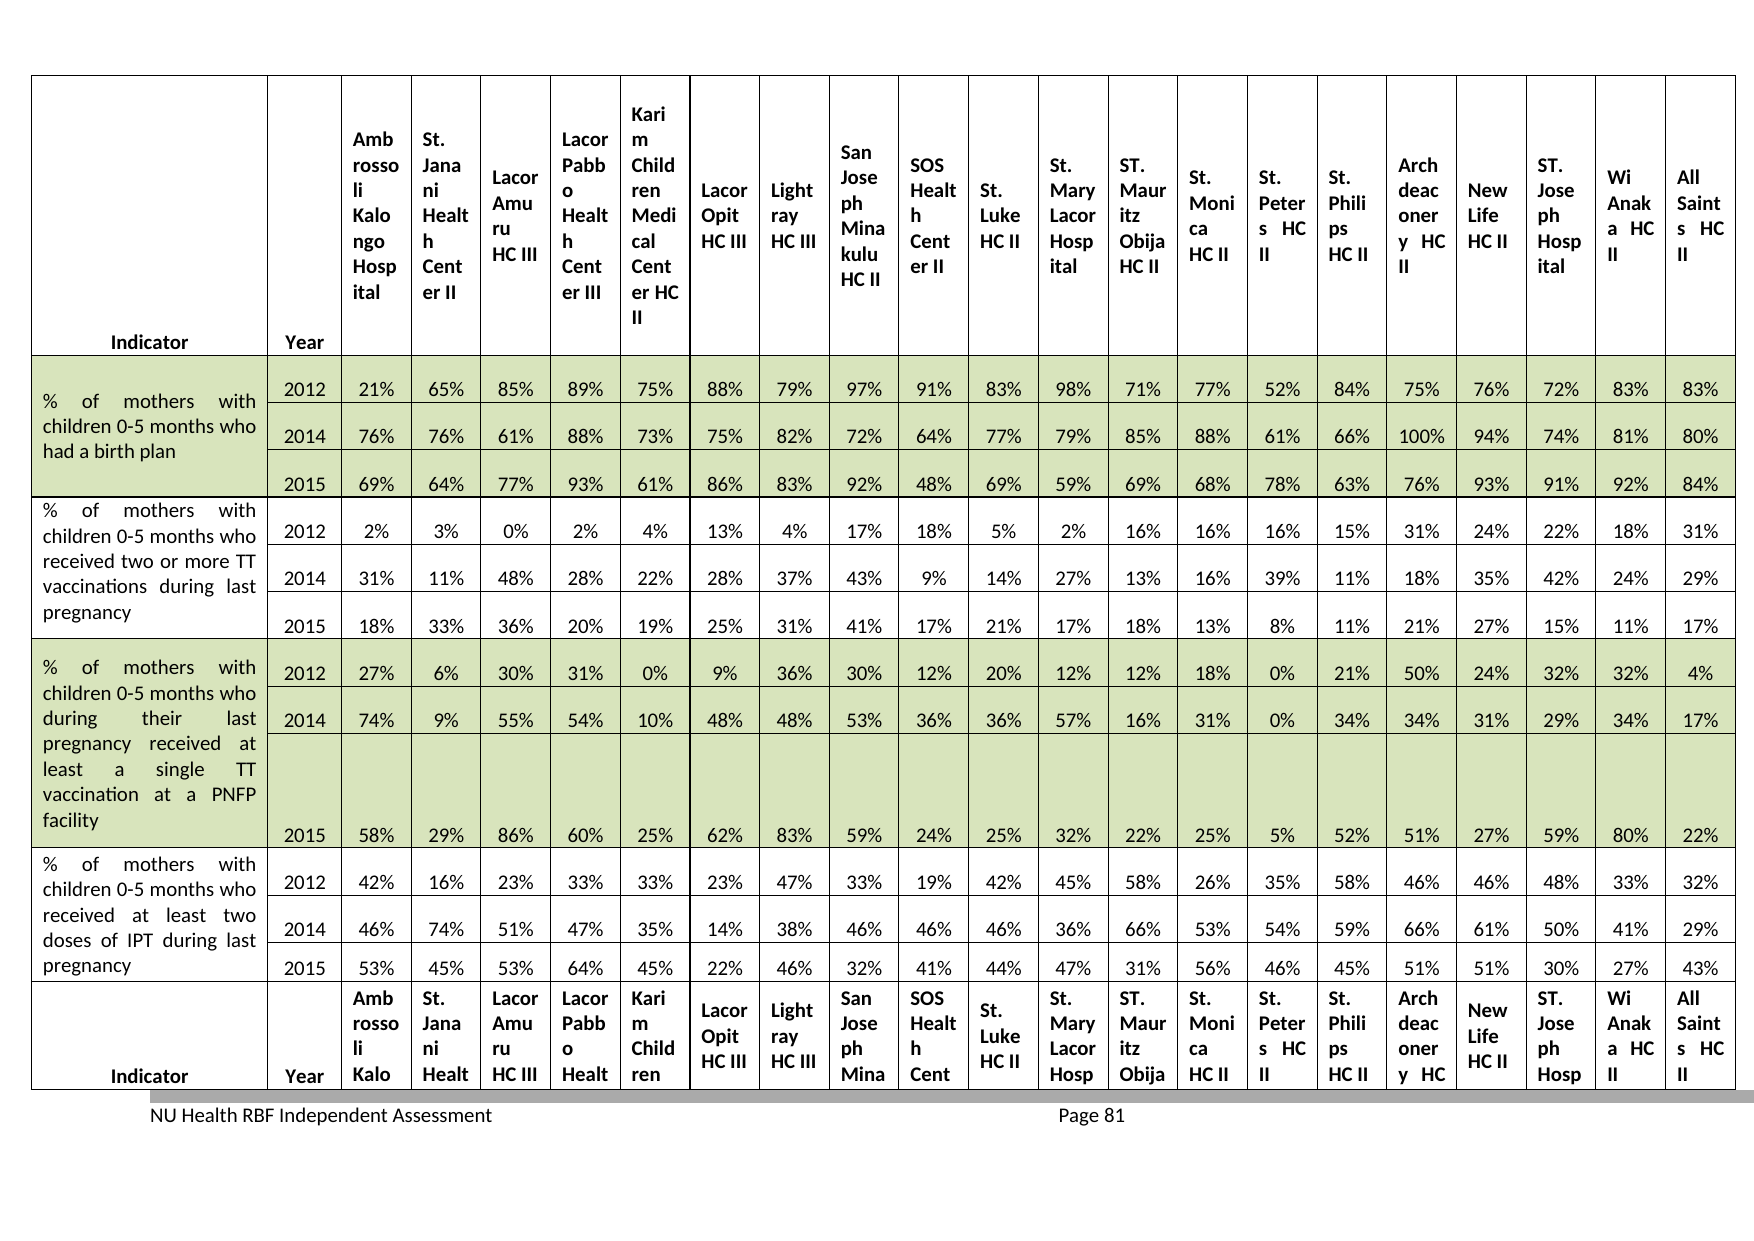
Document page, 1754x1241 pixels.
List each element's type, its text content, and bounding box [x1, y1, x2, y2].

table_cell 25% [969, 734, 1038, 847]
table_cell Lacor Pabbo Healt [551, 982, 620, 1089]
table_cell 2012 [268, 639, 341, 686]
table_cell 22% [1666, 734, 1735, 847]
table_cell 2015 [268, 450, 341, 496]
table_cell 31% [1178, 687, 1247, 733]
table_cell New Life HC II [1457, 76, 1526, 354]
table_cell 61% [621, 450, 689, 496]
table_cell 16% [1109, 498, 1177, 544]
table_cell 21% [342, 356, 411, 402]
table_cell Archdeaconery HC II [1387, 76, 1456, 354]
table_cell 6% [412, 639, 480, 686]
table_cell 35% [1248, 848, 1317, 894]
table_cell 50% [1387, 639, 1456, 686]
table_cell 65% [412, 356, 480, 402]
table_cell 8% [1248, 592, 1317, 638]
table_cell 54% [551, 687, 620, 733]
table_cell 18% [1596, 498, 1665, 544]
table_cell 64% [899, 403, 968, 449]
table_cell 36% [1039, 896, 1108, 942]
table_cell 24% [899, 734, 968, 847]
table_cell St. Philips HC II [1318, 76, 1386, 354]
table_cell 77% [481, 450, 550, 496]
table_cell 12% [899, 639, 968, 686]
table_cell 74% [412, 896, 480, 942]
table_cell St. Luke HC II [969, 76, 1038, 354]
table_cell 11% [1318, 592, 1386, 638]
table_cell 30% [1527, 943, 1595, 981]
table_cell 76% [1387, 450, 1456, 496]
table_cell 4% [621, 498, 689, 544]
table_cell 94% [1457, 403, 1526, 449]
table_cell 43% [1666, 943, 1735, 981]
table_cell 46% [760, 943, 829, 981]
table_cell St. Janani Health Center II [412, 76, 480, 354]
table_cell 5% [1248, 734, 1317, 847]
table_cell 2012 [268, 498, 341, 544]
table_cell 29% [412, 734, 480, 847]
table_cell 72% [1527, 356, 1595, 402]
table_cell St. Mary Lacor Hosp [1039, 982, 1108, 1089]
table_cell 59% [1039, 450, 1108, 496]
table_cell 46% [969, 896, 1038, 942]
table_cell 12% [1039, 639, 1108, 686]
table_cell 41% [899, 943, 968, 981]
table_cell 88% [551, 403, 620, 449]
table_cell 58% [1318, 848, 1386, 894]
table_cell SOS Health Cent [899, 982, 968, 1089]
table_cell Year [268, 982, 341, 1089]
table_cell 31% [1457, 687, 1526, 733]
table_cell 25% [1178, 734, 1247, 847]
table_cell 58% [1109, 848, 1177, 894]
table_cell 66% [1318, 403, 1386, 449]
table_cell Lacor Amuru HC III [481, 76, 550, 354]
table_cell 45% [621, 943, 689, 981]
table_cell 91% [899, 356, 968, 402]
table_cell 22% [621, 545, 689, 591]
table_cell 18% [1178, 639, 1247, 686]
table_cell St. Mary Lacor Hospital [1039, 76, 1108, 354]
table_cell 22% [691, 943, 759, 981]
table_cell 11% [412, 545, 480, 591]
table_cell 19% [899, 848, 968, 894]
table_cell 84% [1318, 356, 1386, 402]
table_cell St. Luke HC II [969, 982, 1038, 1089]
table_cell Indicator [32, 982, 267, 1089]
table_cell 27% [1457, 734, 1526, 847]
table_cell 32% [1039, 734, 1108, 847]
table_cell 9% [899, 545, 968, 591]
table_cell 36% [899, 687, 968, 733]
table_cell 22% [1527, 498, 1595, 544]
table_cell 92% [1596, 450, 1665, 496]
table_cell 58% [342, 734, 411, 847]
table_cell 80% [1596, 734, 1665, 847]
table_cell 25% [621, 734, 689, 847]
table_cell 64% [551, 943, 620, 981]
table_cell 14% [691, 896, 759, 942]
table_cell Indicator [32, 76, 267, 354]
table_cell 62% [691, 734, 759, 847]
table_cell 31% [1109, 943, 1177, 981]
table_cell 89% [551, 356, 620, 402]
table_cell 21% [969, 592, 1038, 638]
table_cell 18% [899, 498, 968, 544]
table_cell 0% [1248, 687, 1317, 733]
table_cell 81% [1596, 403, 1665, 449]
table_cell 46% [830, 896, 898, 942]
table_cell 2% [1039, 498, 1108, 544]
table_cell New Life HC II [1457, 982, 1526, 1089]
table_cell 2014 [268, 403, 341, 449]
table_cell 2% [551, 498, 620, 544]
table_cell 25% [691, 592, 759, 638]
table_cell 66% [1387, 896, 1456, 942]
table_cell 84% [1666, 450, 1735, 496]
table_cell 86% [481, 734, 550, 847]
table_cell St. Monica HC II [1178, 982, 1247, 1089]
table_cell 33% [830, 848, 898, 894]
table_cell 48% [1527, 848, 1595, 894]
table_cell 42% [969, 848, 1038, 894]
table_cell 51% [481, 896, 550, 942]
table_cell 46% [342, 896, 411, 942]
table_cell St. Peters HC II [1248, 982, 1317, 1089]
table_cell 83% [1596, 356, 1665, 402]
table_cell 53% [481, 943, 550, 981]
table_cell 51% [1457, 943, 1526, 981]
table_cell 17% [830, 498, 898, 544]
table_cell 15% [1527, 592, 1595, 638]
table_cell Ambrossoli Kalo [342, 982, 411, 1089]
table_cell St. Philips HC II [1318, 982, 1386, 1089]
table_cell 37% [760, 545, 829, 591]
table_cell 31% [760, 592, 829, 638]
table_cell 15% [1318, 498, 1386, 544]
table_cell % of mothers with children 0-5 months who during their last pregnancy received at least a single TT vaccination at a PNFP facility [32, 639, 267, 847]
table_cell 36% [760, 639, 829, 686]
table_cell 24% [1457, 498, 1526, 544]
table_cell Lacor Pabbo Health Center III [551, 76, 620, 354]
table_cell 17% [1666, 592, 1735, 638]
table_cell 64% [412, 450, 480, 496]
table_cell 59% [830, 734, 898, 847]
table_cell 22% [1109, 734, 1177, 847]
table_cell 29% [1666, 545, 1735, 591]
table_cell Lightray HC III [760, 982, 829, 1089]
table_cell 36% [481, 592, 550, 638]
table_cell 2015 [268, 734, 341, 847]
table_cell 2014 [268, 687, 341, 733]
table_cell 21% [1318, 639, 1386, 686]
table_cell 76% [412, 403, 480, 449]
table_cell 33% [551, 848, 620, 894]
table_cell 24% [1596, 545, 1665, 591]
table_cell 10% [621, 687, 689, 733]
table_cell SOS Health Center II [899, 76, 968, 354]
table_cell 60% [551, 734, 620, 847]
table_cell 73% [621, 403, 689, 449]
table_cell 35% [1457, 545, 1526, 591]
table_cell ST. Joseph Hospital [1527, 76, 1595, 354]
table_cell 57% [1039, 687, 1108, 733]
table_cell % of mothers with children 0-5 months who received two or more TT vaccinations during last pregnancy [32, 498, 267, 638]
table_cell 66% [1109, 896, 1177, 942]
table_cell 9% [412, 687, 480, 733]
table_cell 17% [899, 592, 968, 638]
table_cell 78% [1248, 450, 1317, 496]
table_cell 2012 [268, 356, 341, 402]
table_cell 48% [899, 450, 968, 496]
table_cell 52% [1248, 356, 1317, 402]
table_cell 33% [412, 592, 480, 638]
table_cell All Saints HC II [1666, 76, 1735, 354]
table_cell 53% [1178, 896, 1247, 942]
table_cell 69% [342, 450, 411, 496]
table_cell % of mothers with children 0-5 months who received at least two doses of IPT during last pregnancy [32, 848, 267, 981]
table_cell 98% [1039, 356, 1108, 402]
table_cell 93% [1457, 450, 1526, 496]
table_cell 80% [1666, 403, 1735, 449]
table_cell 83% [1666, 356, 1735, 402]
table_cell 45% [1318, 943, 1386, 981]
table_cell 23% [481, 848, 550, 894]
table_cell 74% [342, 687, 411, 733]
table_cell 88% [1178, 403, 1247, 449]
table_cell 46% [1248, 943, 1317, 981]
table_cell 83% [760, 734, 829, 847]
table_cell 41% [1596, 896, 1665, 942]
table_cell 33% [1596, 848, 1665, 894]
table_cell Lightray HC III [760, 76, 829, 354]
table_cell 13% [1178, 592, 1247, 638]
table_cell 17% [1039, 592, 1108, 638]
table_cell 30% [830, 639, 898, 686]
table_cell 27% [1457, 592, 1526, 638]
table_cell 0% [481, 498, 550, 544]
table_cell 4% [760, 498, 829, 544]
table_cell 54% [1248, 896, 1317, 942]
table_cell 69% [969, 450, 1038, 496]
table_cell 93% [551, 450, 620, 496]
table_cell 28% [551, 545, 620, 591]
table_cell 27% [1596, 943, 1665, 981]
table_cell 17% [1666, 687, 1735, 733]
table_cell Ambrossoli Kalongo Hospital [342, 76, 411, 354]
table_cell 71% [1109, 356, 1177, 402]
table_cell 79% [1039, 403, 1108, 449]
table_cell 76% [1457, 356, 1526, 402]
table_cell 51% [1387, 734, 1456, 847]
table_cell 39% [1248, 545, 1317, 591]
table_cell 48% [760, 687, 829, 733]
table_cell 34% [1318, 687, 1386, 733]
table_cell 2015 [268, 943, 341, 981]
table_cell 36% [969, 687, 1038, 733]
table_cell 11% [1596, 592, 1665, 638]
table_cell 23% [691, 848, 759, 894]
table_cell 56% [1178, 943, 1247, 981]
table_cell 51% [1387, 943, 1456, 981]
table_cell 24% [1457, 639, 1526, 686]
table_cell 27% [1039, 545, 1108, 591]
table_cell 74% [1527, 403, 1595, 449]
table_cell 16% [1248, 498, 1317, 544]
table_cell 48% [481, 545, 550, 591]
table_cell 18% [342, 592, 411, 638]
table_cell 75% [1387, 356, 1456, 402]
table_cell 68% [1178, 450, 1247, 496]
table_cell 31% [342, 545, 411, 591]
table_cell 79% [760, 356, 829, 402]
table_cell 46% [1457, 848, 1526, 894]
table_cell 2014 [268, 896, 341, 942]
table_cell 45% [412, 943, 480, 981]
table_cell 30% [481, 639, 550, 686]
table_cell 50% [1527, 896, 1595, 942]
table_cell 85% [1109, 403, 1177, 449]
table_cell 3% [412, 498, 480, 544]
table_cell 18% [1387, 545, 1456, 591]
table_cell 19% [621, 592, 689, 638]
table_cell 11% [1318, 545, 1386, 591]
table_cell 75% [621, 356, 689, 402]
table_cell 46% [1387, 848, 1456, 894]
table_cell 42% [342, 848, 411, 894]
table_cell Lacor Amuru HC III [481, 982, 550, 1089]
table_cell 31% [1666, 498, 1735, 544]
table_cell 34% [1596, 687, 1665, 733]
table_cell 28% [691, 545, 759, 591]
table_cell 48% [691, 687, 759, 733]
table_cell St. Janani Healt [412, 982, 480, 1089]
table_cell 32% [1596, 639, 1665, 686]
table_cell San Joseph Minakulu HC II [830, 76, 898, 354]
table_cell 69% [1109, 450, 1177, 496]
table_cell 20% [969, 639, 1038, 686]
table_cell 82% [760, 403, 829, 449]
table_cell 44% [969, 943, 1038, 981]
table_cell 61% [481, 403, 550, 449]
table_cell 61% [1248, 403, 1317, 449]
table_cell 21% [1387, 592, 1456, 638]
table_cell 47% [760, 848, 829, 894]
table_cell 92% [830, 450, 898, 496]
table_cell 33% [621, 848, 689, 894]
table_cell St. Monica HC II [1178, 76, 1247, 354]
table_cell All Saints HC II [1666, 982, 1735, 1089]
table_cell Wi Anaka HC II [1596, 76, 1665, 354]
table_cell 97% [830, 356, 898, 402]
table_cell 75% [691, 403, 759, 449]
table_cell Wi Anaka HC II [1596, 982, 1665, 1089]
table_cell Lacor Opit HC III [691, 76, 759, 354]
table_cell 2014 [268, 545, 341, 591]
table_cell 16% [1178, 498, 1247, 544]
table_cell 4% [1666, 639, 1735, 686]
table_cell 43% [830, 545, 898, 591]
table_cell 16% [1178, 545, 1247, 591]
table_cell 91% [1527, 450, 1595, 496]
table_cell ST. Mauritz Obija HC II [1109, 76, 1177, 354]
table_cell Karim Children Medical Center HC II [621, 76, 689, 354]
table_cell 32% [1666, 848, 1735, 894]
table_cell 88% [691, 356, 759, 402]
table_cell 53% [342, 943, 411, 981]
table_cell 29% [1666, 896, 1735, 942]
table_cell 16% [1109, 687, 1177, 733]
table_cell San Joseph Mina [830, 982, 898, 1089]
table_cell 0% [621, 639, 689, 686]
table_cell 46% [899, 896, 968, 942]
table_cell 42% [1527, 545, 1595, 591]
table_cell 86% [691, 450, 759, 496]
table_cell 16% [412, 848, 480, 894]
table_cell 5% [969, 498, 1038, 544]
table_cell Lacor Opit HC III [691, 982, 759, 1089]
table_cell 35% [621, 896, 689, 942]
table_cell 2012 [268, 848, 341, 894]
table_cell ST. Mauritz Obija [1109, 982, 1177, 1089]
table_cell 61% [1457, 896, 1526, 942]
table_cell 2015 [268, 592, 341, 638]
table_cell 31% [551, 639, 620, 686]
table_cell 13% [691, 498, 759, 544]
table_cell 26% [1178, 848, 1247, 894]
table_cell 47% [1039, 943, 1108, 981]
table_cell 59% [1527, 734, 1595, 847]
table_cell 0% [1248, 639, 1317, 686]
table_cell 12% [1109, 639, 1177, 686]
table_cell 77% [1178, 356, 1247, 402]
table_cell 32% [1527, 639, 1595, 686]
table_cell 85% [481, 356, 550, 402]
table_cell 83% [969, 356, 1038, 402]
table_cell 34% [1387, 687, 1456, 733]
table_cell 52% [1318, 734, 1386, 847]
table_cell 29% [1527, 687, 1595, 733]
table_cell 76% [342, 403, 411, 449]
table_cell Year [268, 76, 341, 354]
table_cell 83% [760, 450, 829, 496]
table_cell Karim Children [621, 982, 689, 1089]
table_cell 18% [1109, 592, 1177, 638]
table_cell 55% [481, 687, 550, 733]
table_cell 59% [1318, 896, 1386, 942]
table_cell 100% [1387, 403, 1456, 449]
table_cell 31% [1387, 498, 1456, 544]
table_cell 20% [551, 592, 620, 638]
table_cell ST. Joseph Hosp [1527, 982, 1595, 1089]
table_cell 53% [830, 687, 898, 733]
table_cell 41% [830, 592, 898, 638]
table_cell St. Peters HC II [1248, 76, 1317, 354]
table_cell 45% [1039, 848, 1108, 894]
table_cell % of mothers with children 0-5 months who had a birth plan [32, 356, 267, 496]
table_cell 63% [1318, 450, 1386, 496]
table_cell 32% [830, 943, 898, 981]
table_cell 72% [830, 403, 898, 449]
table_cell 27% [342, 639, 411, 686]
table_cell 2% [342, 498, 411, 544]
table_cell 47% [551, 896, 620, 942]
table_cell 14% [969, 545, 1038, 591]
table_cell 77% [969, 403, 1038, 449]
table_cell 38% [760, 896, 829, 942]
table_cell Archdeaconery HC [1387, 982, 1456, 1089]
table_cell 13% [1109, 545, 1177, 591]
table_cell 9% [691, 639, 759, 686]
